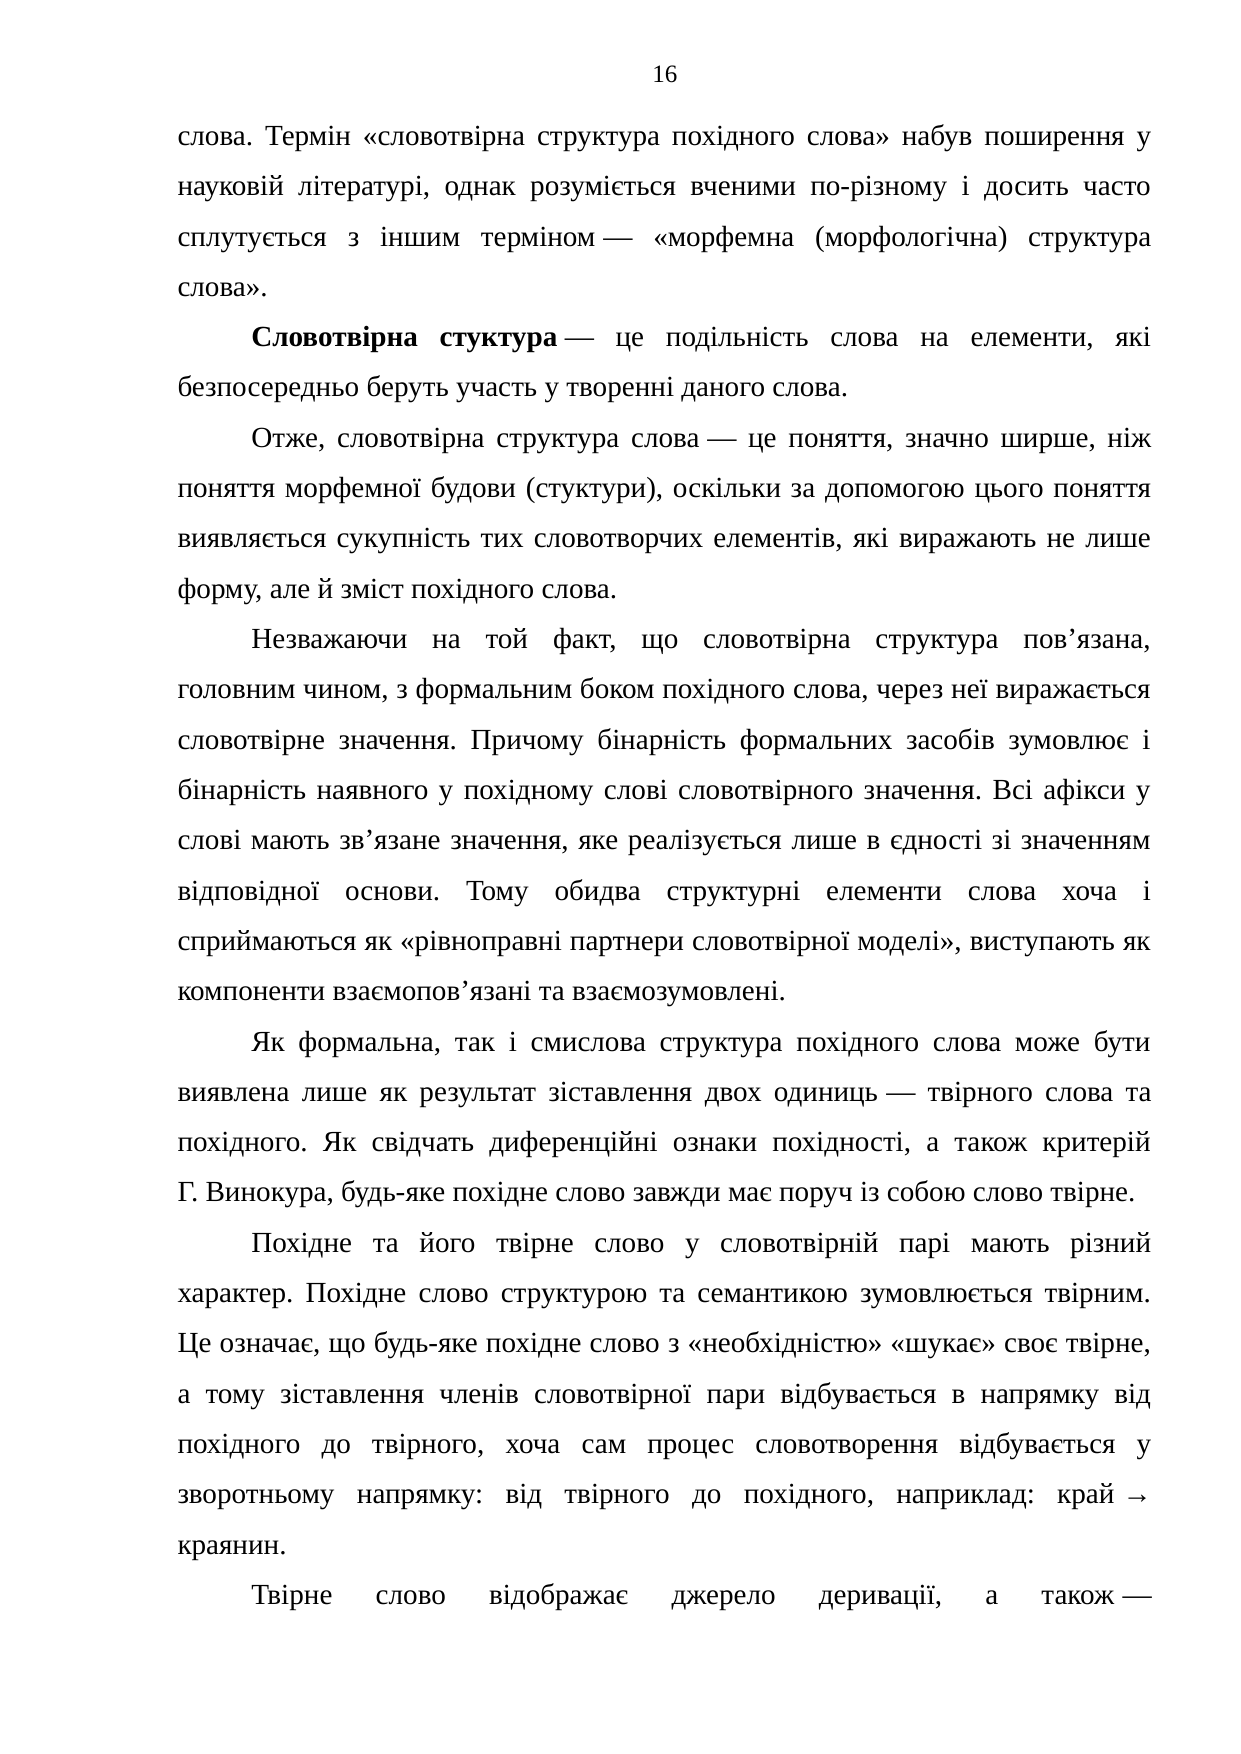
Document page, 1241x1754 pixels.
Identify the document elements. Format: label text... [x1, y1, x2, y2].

text слова. Термін «словотвірна структура похідного слова» набув поширення у науковій літературі, однак розуміється вченими по-різному і досить часто сплутується з іншим терміном — «морфемна (морфологічна) структура слова». [177, 118, 1152, 302]
text Незважаючи на той факт, що словотвірна структура пов’язана, головним чином, з формальним боком похідного слова, через неї виражається словотвірне значення. Причому бінарність формальних засобів зумовлює і бінарність наявного у похідному слові словотвірного значення. Всі афікси у слові мають зв’язане значення, яке реалізується лише в єдності зі значенням відповідної основи. Тому обидва структурні елементи слова хоча і сприймаються як «рівноправні партнери словотвірної моделі», виступають як компоненти взаємопов’язані та взаємозумовлені. [177, 621, 1152, 1007]
text Твірне слово відображає джерело деривації, а також — [177, 1577, 1152, 1611]
text Похідне та його твірне слово у словотвірній парі мають різний характер. Похідне слово структурою та семантикою зумовлюється твірним. Це означає, що будь-яке похідне слово з «необхідністю» «шукає» своє твірне, а тому зіставлення членів словотвірної пари відбувається в напрямку від похідного до твірного, хоча сам процес словотворення відбувається у зворотньому напрямку: від твірного до похідного, наприклад: край → краянин. [177, 1225, 1152, 1560]
text Словотвірна стуктура — це подільність слова на елементи, які безпосередньо беруть участь у творенні даного слова. [177, 319, 1152, 403]
text Отже, словотвірна структура слова — це поняття, значно ширше, ніж поняття морфемної будови (стуктури), оскільки за допомогою цього поняття виявляється сукупність тих словотворчих елементів, які виражають не лише форму, але й зміст похідного слова. [177, 420, 1152, 604]
text Як формальна, так і смислова структура похідного слова може бути виявлена лише як результат зіставлення двох одиниць — твірного слова та похідного. Як свідчать диференційні ознаки похідності, а також критерій Г. Винокура, будь-яке похідне слово завжди має поруч із собою слово твірне. [177, 1024, 1152, 1208]
